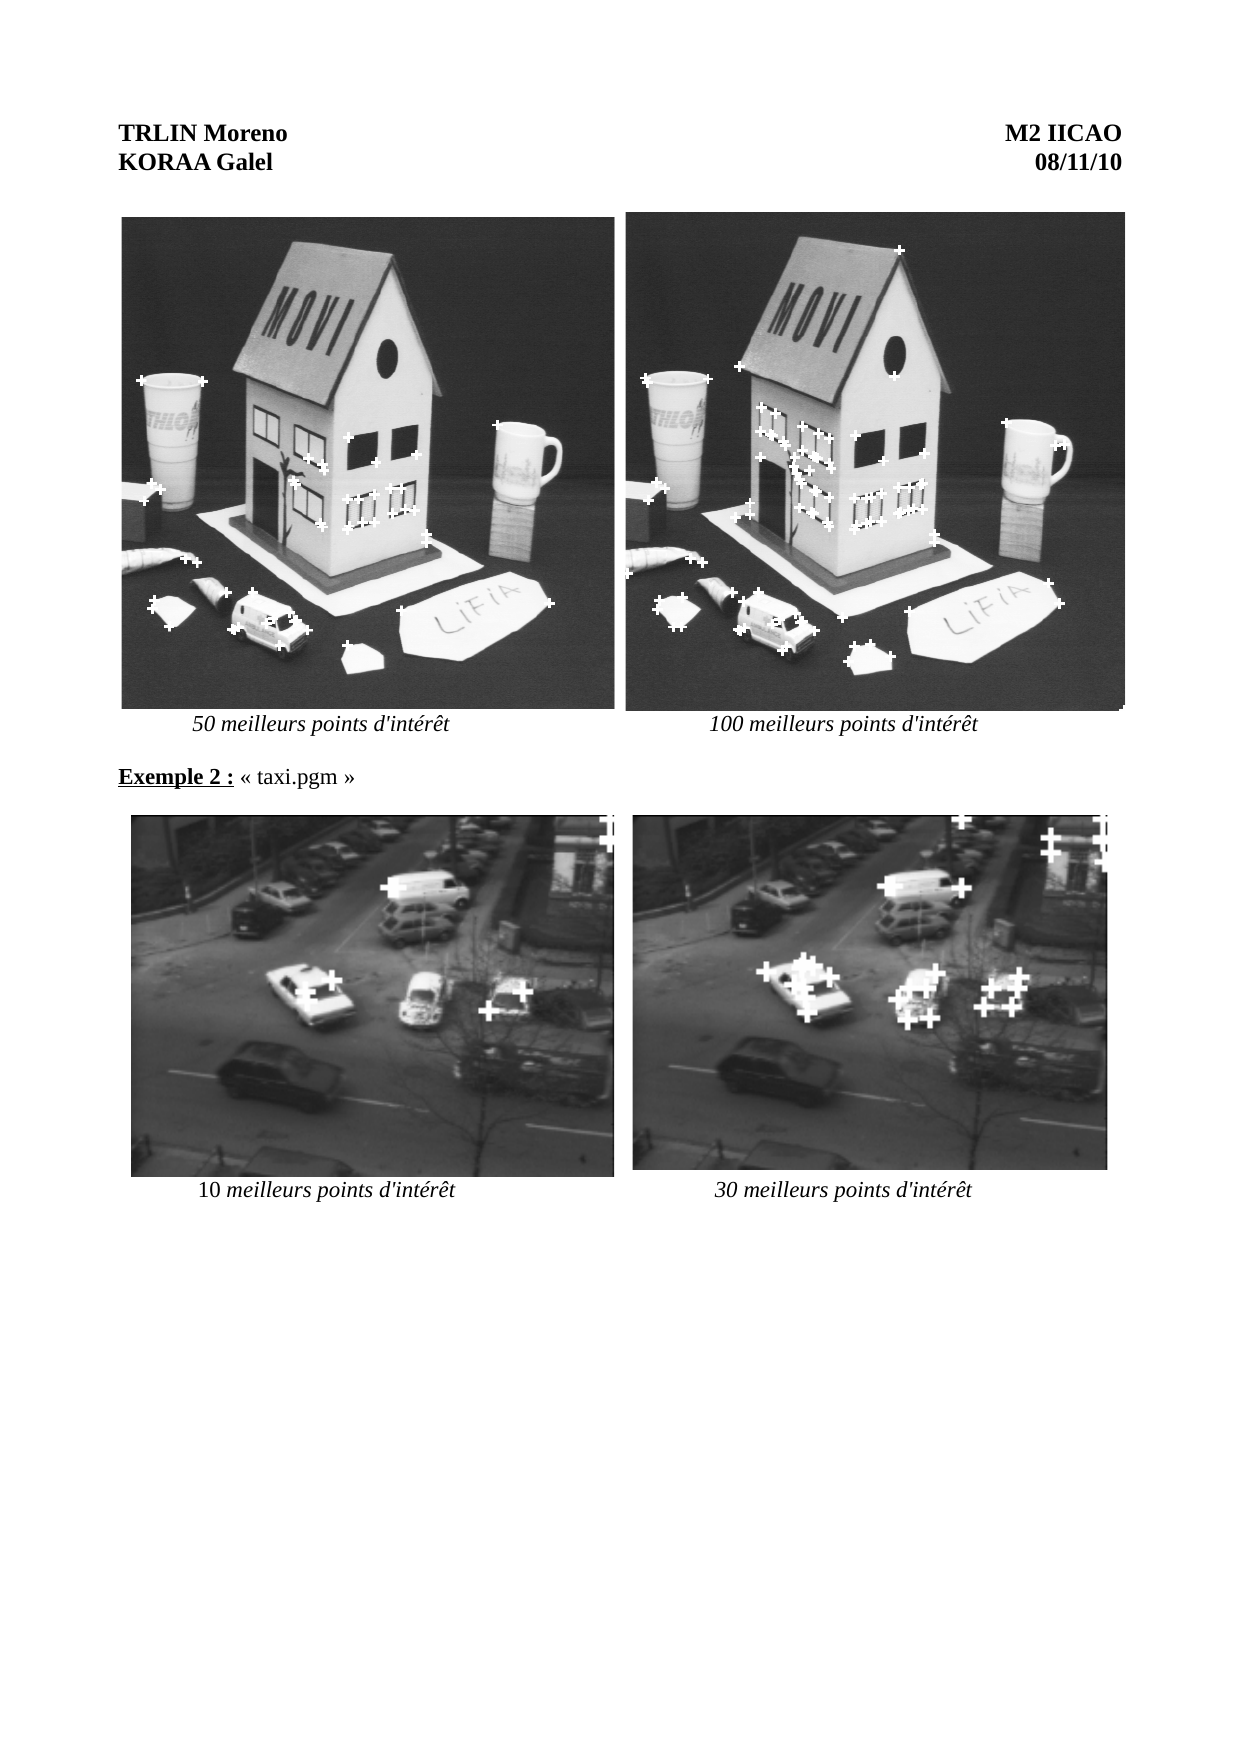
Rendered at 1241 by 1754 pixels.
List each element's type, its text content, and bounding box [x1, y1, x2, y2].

picture [632, 815, 1108, 1170]
picture [625, 212, 1125, 711]
text Exemple 2 : « taxi.pgm » [118, 763, 1122, 789]
picture [121, 217, 615, 709]
text 10 meilleurs points d'intérêt 30 meilleurs points d'intérêt [118, 1177, 1122, 1203]
picture [131, 815, 615, 1177]
text 50 meilleurs points d'intérêt 100 meilleurs points d'intérêt [118, 711, 1122, 737]
